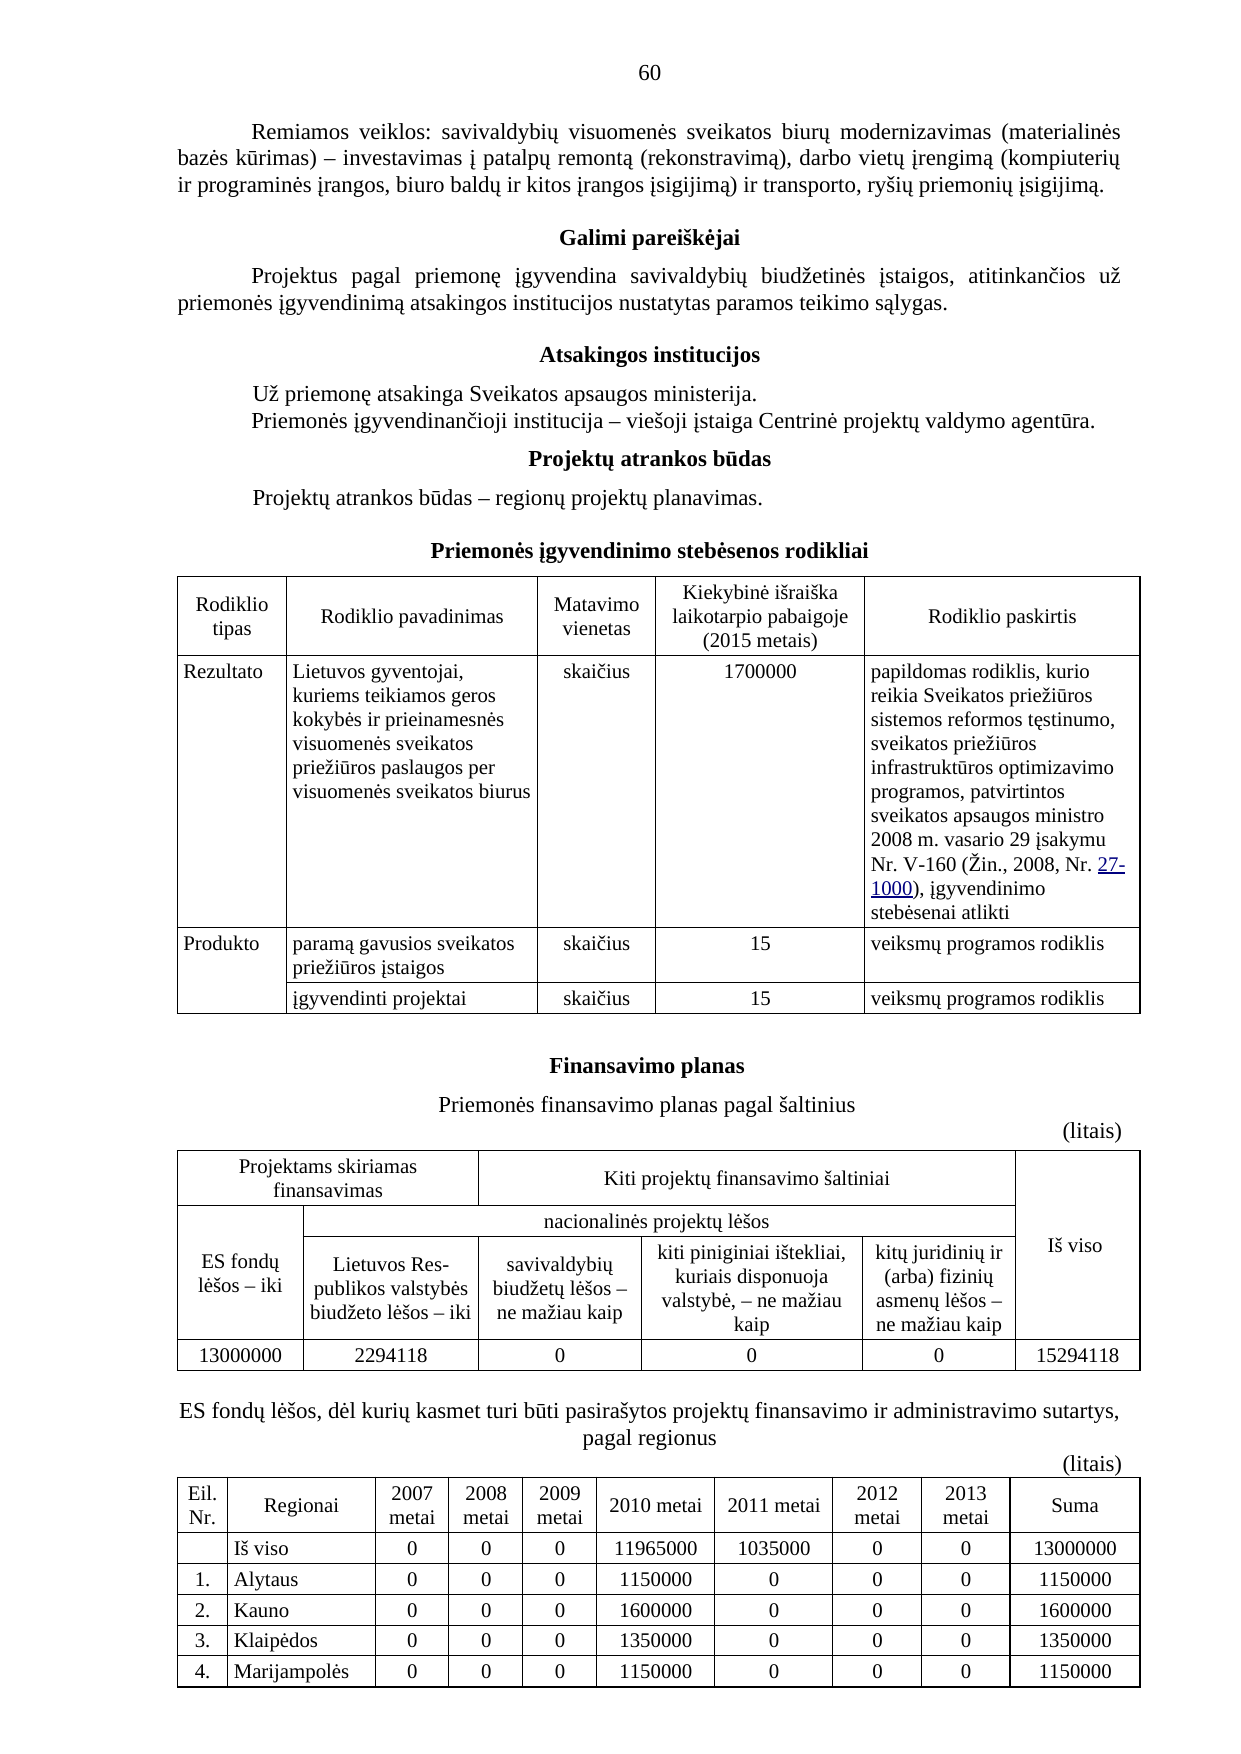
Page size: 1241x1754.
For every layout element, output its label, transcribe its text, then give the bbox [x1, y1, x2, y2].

table_header Eil. Nr. [178, 1478, 227, 1532]
text Galimi pareiškėjai [177, 223, 1122, 250]
table_cell Lietuvos Res­publikos valsty­bės biudžeto lėšos – iki [304, 1237, 478, 1339]
table_cell kitų juridinių ir (arba) fizinių asmenų lėšos – ne mažiau kaip [863, 1237, 1015, 1339]
table_cell 0 [715, 1626, 832, 1655]
table_cell Lietuvos gyventojai, kuriems teikiamos geros kokybės ir prieinamesnės visuomenės sveikatos priežiūros paslaugos per visuomenės sveikatos biurus [287, 656, 537, 927]
text (litais) [177, 1450, 1122, 1477]
text Projektų atrankos būdas [177, 446, 1122, 472]
table_header 2011 metai [715, 1478, 832, 1532]
table_cell 1350000 [597, 1626, 714, 1655]
table_header 2007 metai [376, 1478, 448, 1532]
table_cell 0 [523, 1656, 596, 1686]
text Finansavimo planas [177, 1052, 1122, 1079]
table_cell 15 [656, 983, 864, 1012]
text (litais) [177, 1118, 1122, 1144]
table_cell papildomas rodiklis, kurio reikia Sveikatos priežiūros sistemos reformos tęstinumo, sveikatos priežiūros infrastruktūros optimizavimo programos, patvirtintos sveikatos apsaugos ministro 2008 m. vasario 29 įsakymu Nr. V-160 (Žin., 2008, Nr. 27-1000), įgyvendinimo stebėsenai atlikti [865, 656, 1139, 927]
table_cell 2294118 [304, 1340, 478, 1370]
table_cell 4. [178, 1656, 227, 1686]
table_cell 0 [449, 1564, 522, 1593]
table_cell nacionalinės projektų lėšos [304, 1206, 1015, 1236]
table_cell 0 [922, 1595, 1009, 1624]
table_cell 1150000 [597, 1564, 714, 1593]
text Už priemonę atsakinga Sveikatos apsaugos ministerija. [177, 380, 1122, 407]
text Projektus pagal priemonę įgyvendina savivaldybių biudžetinės įstaigos, atitinkančios už priemonės įgyvendinimą atsakingos institucijos nustatytas paramos teikimo sąlygas. [177, 262, 1122, 315]
table_cell 0 [922, 1626, 1009, 1655]
table_header Rodiklio tipas [178, 577, 286, 655]
table_cell Rezultato [178, 656, 286, 927]
table_cell 0 [376, 1564, 448, 1593]
table_header Kiti projektų finansavimo šaltiniai [479, 1151, 1015, 1205]
table_cell 1150000 [597, 1656, 714, 1686]
table_cell Produkto [178, 928, 286, 1012]
table_cell paramą gavusios sveikatos priežiūros įstaigos [287, 928, 537, 982]
table_cell Marijampolės [228, 1656, 375, 1686]
table_cell 0 [715, 1564, 832, 1593]
table_cell 13000000 [178, 1340, 303, 1370]
table_cell [178, 1533, 227, 1563]
table_header 2010 metai [597, 1478, 714, 1532]
table_header Regionai [228, 1478, 375, 1532]
table_cell 1700000 [656, 656, 864, 927]
text Priemonės finansavimo planas pagal šaltinius [177, 1091, 1122, 1118]
table_cell 0 [449, 1626, 522, 1655]
table_cell 2. [178, 1595, 227, 1624]
table_cell ES fondų lėšos – iki [178, 1206, 303, 1339]
table_cell įgyvendinti projektai [287, 983, 537, 1012]
table_header Matavimo vienetas [538, 577, 655, 655]
table_cell 0 [833, 1656, 921, 1686]
table_cell 1150000 [1011, 1656, 1139, 1686]
table_cell 0 [376, 1656, 448, 1686]
table_cell 0 [376, 1595, 448, 1624]
table_header Rodiklio paskirtis [865, 577, 1139, 655]
table_cell 1350000 [1011, 1626, 1139, 1655]
table_cell Klaipėdos [228, 1626, 375, 1655]
table_cell 0 [833, 1595, 921, 1624]
table_cell 15 [656, 928, 864, 982]
table_cell 1. [178, 1564, 227, 1593]
table_cell 0 [449, 1533, 522, 1563]
table_cell 0 [922, 1564, 1009, 1593]
table_cell 0 [715, 1595, 832, 1624]
table_cell 0 [642, 1340, 862, 1370]
table_cell 0 [833, 1564, 921, 1593]
table_header Rodiklio pavadinimas [287, 577, 537, 655]
table_cell 1600000 [1011, 1595, 1139, 1624]
table_cell 1150000 [1011, 1564, 1139, 1593]
table_cell Kauno [228, 1595, 375, 1624]
table_cell 1035000 [715, 1533, 832, 1563]
table_cell 0 [715, 1656, 832, 1686]
text Atsakingos institucijos [177, 341, 1122, 368]
text ES fondų lėšos, dėl kurių kasmet turi būti pasirašytos projektų finansavimo ir administravimo sutartys, pagal regionus [177, 1398, 1122, 1450]
table_cell 3. [178, 1626, 227, 1655]
table_header 2012 metai [833, 1478, 921, 1532]
table_cell veiksmų programos rodiklis [865, 928, 1139, 982]
table_cell skaičius [538, 928, 655, 982]
table_cell 0 [523, 1533, 596, 1563]
table_cell Alytaus [228, 1564, 375, 1593]
table_header Kiekybinė išraiška laikotarpio pabaigoje (2015 metais) [656, 577, 864, 655]
table_cell veiksmų programos rodiklis [865, 983, 1139, 1012]
table_cell 0 [833, 1533, 921, 1563]
table_cell 13000000 [1011, 1533, 1139, 1563]
table_cell savivaldybių biudžetų lėšos – ne mažiau kaip [479, 1237, 641, 1339]
table_cell 1600000 [597, 1595, 714, 1624]
text Priemonės įgyvendinimo stebėsenos rodikliai [177, 537, 1122, 563]
table_cell 0 [863, 1340, 1015, 1370]
text Remiamos veiklos: savivaldybių visuomenės sveikatos biurų modernizavimas (materialinės bazės kūrimas) – investavimas į patalpų remontą (rekonstravimą), darbo vietų įrengimą (kompiuterių ir programinės įrangos, biuro baldų ir kitos įrangos įsigijimą) ir transporto, ryšių priemonių įsigijimą. [177, 118, 1122, 197]
table_cell skaičius [538, 983, 655, 1012]
table_header Suma [1011, 1478, 1139, 1532]
table_cell 0 [922, 1533, 1009, 1563]
text Projektų atrankos būdas – regionų projektų planavimas. [177, 484, 1122, 511]
table_cell 11965000 [597, 1533, 714, 1563]
table_cell 0 [449, 1595, 522, 1624]
table_cell Iš viso [228, 1533, 375, 1563]
table_cell 0 [376, 1533, 448, 1563]
table_cell skaičius [538, 656, 655, 927]
table_cell 0 [523, 1626, 596, 1655]
table_cell 0 [479, 1340, 641, 1370]
table_header Iš viso [1016, 1151, 1139, 1339]
table_cell 0 [449, 1656, 522, 1686]
text Priemonės įgyvendinančioji institucija – viešoji įstaiga Centrinė projektų valdymo agentūra. [177, 407, 1122, 433]
table_cell 0 [833, 1626, 921, 1655]
table_cell kiti piniginiai ištekliai, kuriais disponuoja valstybė, – ne mažiau kaip [642, 1237, 862, 1339]
table_cell 0 [922, 1656, 1009, 1686]
table_header 2009 metai [523, 1478, 596, 1532]
table_cell 0 [523, 1564, 596, 1593]
table_cell 15294118 [1016, 1340, 1139, 1370]
table_cell 0 [523, 1595, 596, 1624]
table_cell 0 [376, 1626, 448, 1655]
table_header 2013 metai [922, 1478, 1009, 1532]
table_header Projektams skiriamas finansavimas [178, 1151, 478, 1205]
table_header 2008 metai [449, 1478, 522, 1532]
